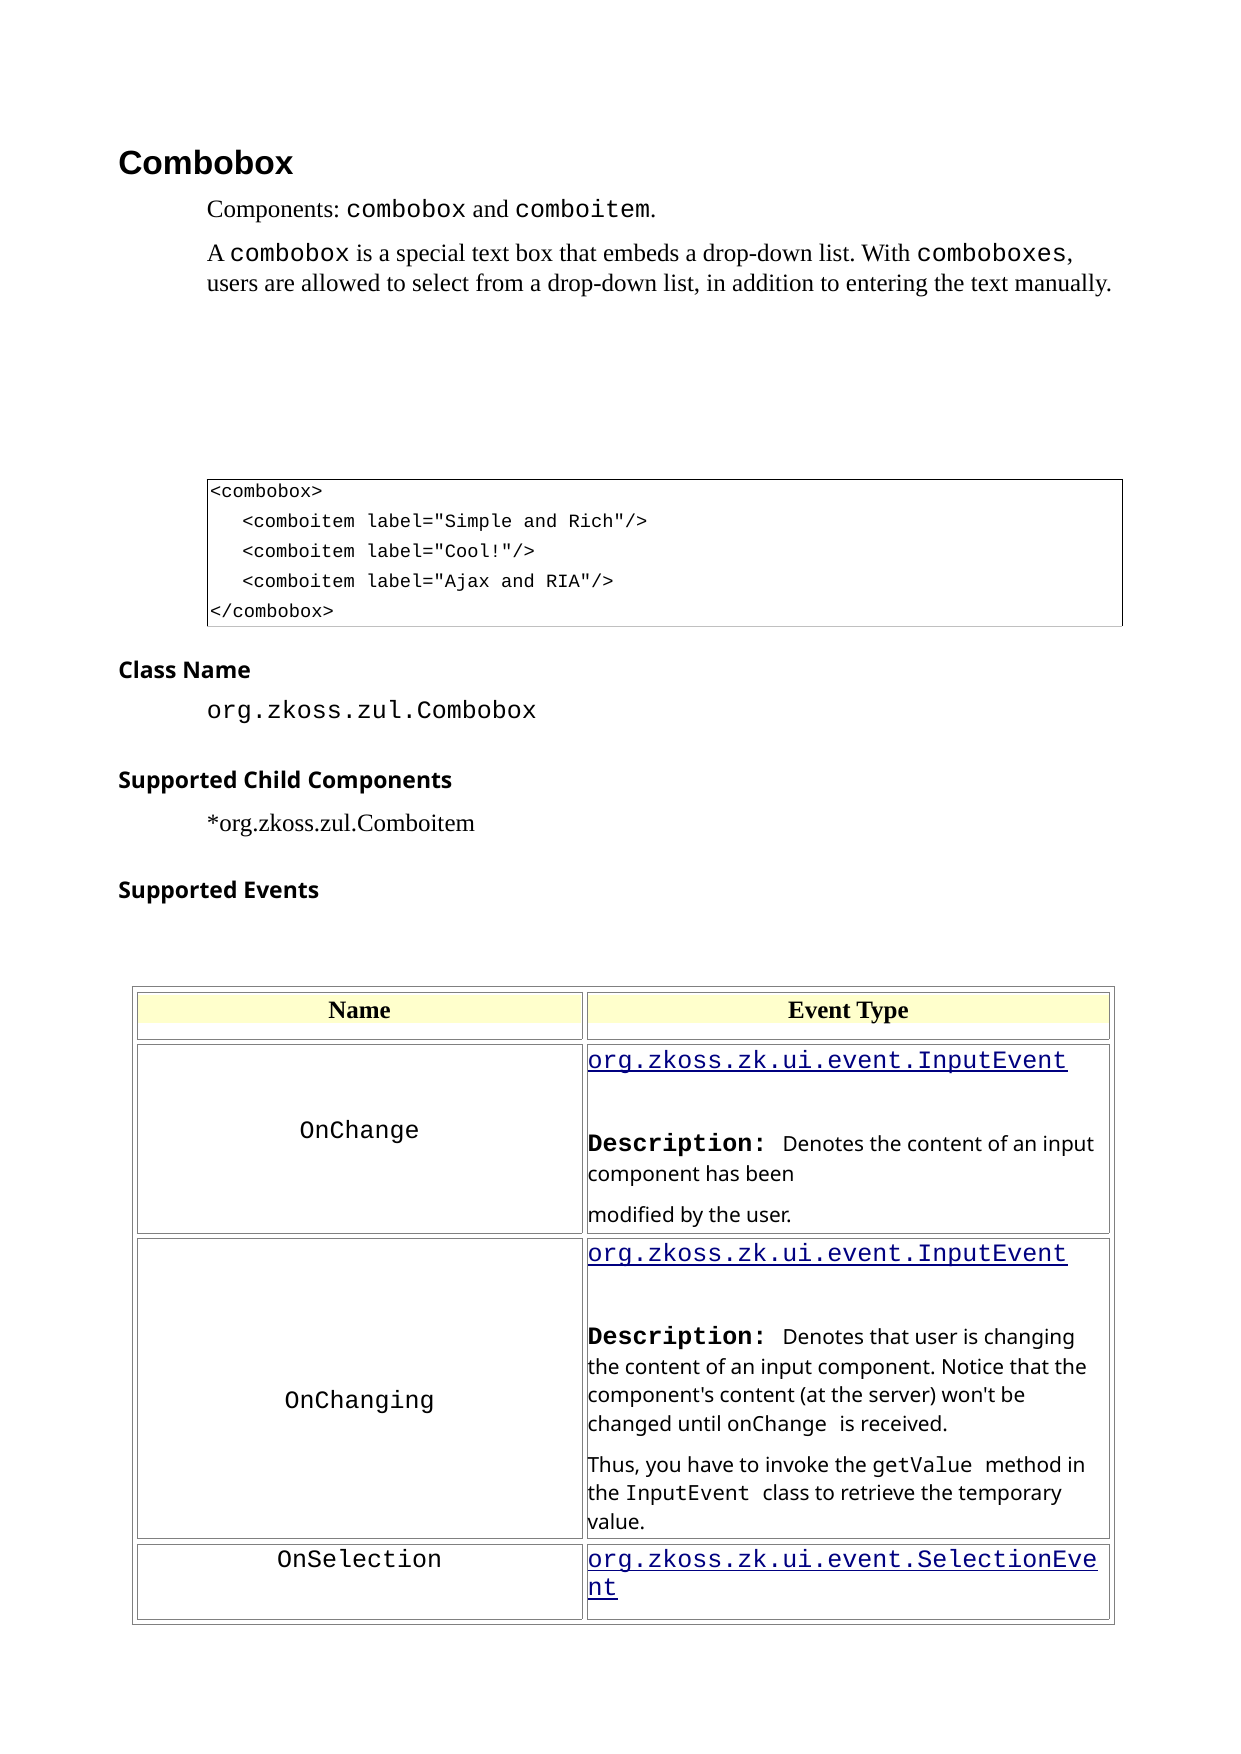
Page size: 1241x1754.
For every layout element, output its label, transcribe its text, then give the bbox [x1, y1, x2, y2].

table_header Event Type [584, 987, 1112, 1039]
table_cell OnSelection [134, 1538, 584, 1619]
table_header Name [134, 987, 584, 1039]
text </combobox> [208, 599, 1122, 626]
table_cell OnChange [134, 1039, 584, 1232]
text <comboitem label="Simple and Rich"/> [208, 509, 1122, 533]
table_cell org.zkoss.zk.ui.event.SelectionEvent [584, 1538, 1112, 1619]
text <comboitem label="Ajax and RIA"/> [208, 569, 1122, 593]
text <comboitem label="Cool!"/> [208, 539, 1122, 563]
text A combobox is a special text box that embeds a drop-down list. With comboboxes, users are allowed to select from a drop-down list, in addition to entering the text manually. [207, 238, 1122, 297]
table_cell OnChanging [134, 1233, 584, 1538]
text Components: combobox and comboitem. [207, 194, 1122, 225]
text *org.zkoss.zul.Comboitem [207, 808, 1122, 836]
table_cell org.zkoss.zk.ui.event.InputEvent Description: Denotes the content of an input component has been modified by the user. [584, 1039, 1112, 1232]
subtitle Class Name [118, 654, 1122, 686]
text org.zkoss.zul.Combobox [207, 698, 1122, 726]
text <combobox> [208, 480, 1122, 503]
subtitle Supported Child Components [118, 764, 1122, 795]
table_cell org.zkoss.zk.ui.event.InputEvent Description: Denotes that user is changing the content of an input component. Notice that the component's content (at the server) won't be changed until onChange is received. Thus, you have to invoke the getValue method in the InputEvent class to retrieve the temporary value. [584, 1233, 1112, 1538]
subtitle Combobox [118, 143, 1122, 182]
subtitle Supported Events [118, 874, 1122, 905]
